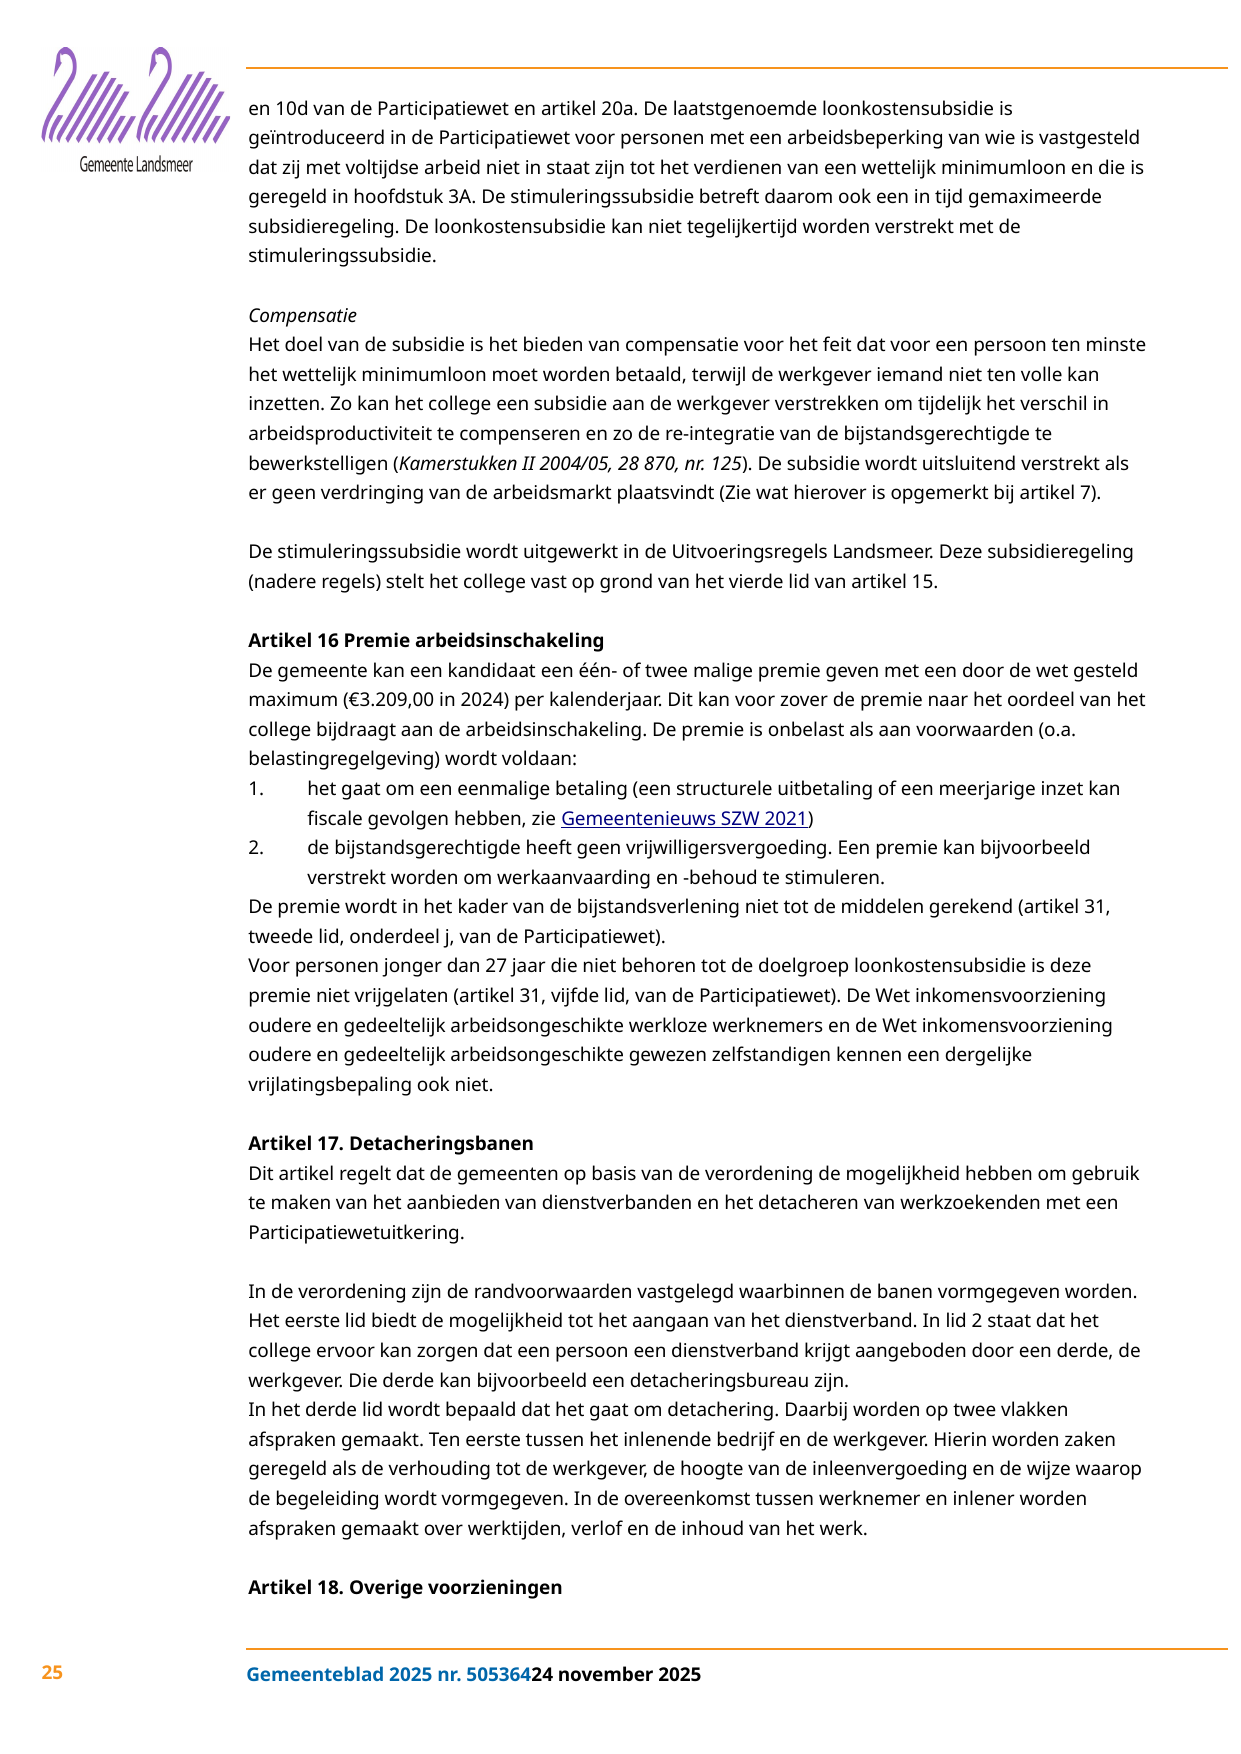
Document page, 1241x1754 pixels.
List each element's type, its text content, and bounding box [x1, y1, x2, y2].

text Het doel van de subsidie is het bieden van compensatie voor het feit dat voor een persoon ten minste het wettelijk minimumloon moet worden betaald, terwijl de werkgever iemand niet ten volle kan inzetten. Zo kan het college een subsidie aan de werkgever verstrekken om tijdelijk het verschil in arbeidsproductiviteit te compenseren en zo de re-integratie van de bijstandsgerechtigde te bewerkstelligen (Kamerstukken II 2004/05, 28 870, nr. 125). De subsidie wordt uitsluitend verstrekt als er geen verdringing van de arbeidsmarkt plaatsvindt (Zie wat hierover is opgemerkt bij artikel 7). [248, 331, 1152, 505]
text De premie wordt in het kader van de bijstandsverlening niet tot de middelen gerekend (artikel 31, tweede lid, onderdeel j, van de Participatiewet). [248, 893, 1152, 949]
text Artikel 16 Premie arbeidsinschakeling [248, 627, 1152, 653]
list het gaat om een eenmalige betaling (een structurele uitbetaling of een meerjarige inzet kan fiscale gevolgen hebben, zie Gemeentenieuws SZW 2021) [248, 775, 1152, 831]
text Artikel 17. Detacheringsbanen [248, 1130, 1152, 1156]
text De stimuleringssubsidie wordt uitgewerkt in de Uitvoeringsregels Landsmeer. Deze subsidieregeling (nadere regels) stelt het college vast op grond van het vierde lid van artikel 15. [248, 538, 1152, 594]
text Voor personen jonger dan 27 jaar die niet behoren tot de doelgroep loonkostensubsidie is deze premie niet vrijgelaten (artikel 31, vijfde lid, van de Participatiewet). De Wet inkomensvoorziening oudere en gedeeltelijk arbeidsongeschikte werkloze werknemers en de Wet inkomensvoorziening oudere en gedeeltelijk arbeidsongeschikte gewezen zelfstandigen kennen een dergelijke vrijlatingsbepaling ook niet. [248, 953, 1152, 1097]
text Compensatie [248, 302, 1152, 328]
text Dit artikel regelt dat de gemeenten op basis van de verordening de mogelijkheid hebben om gebruik te maken van het aanbieden van dienstverbanden en het detacheren van werkzoekenden met een Participatiewetuitkering. [248, 1160, 1152, 1245]
text De gemeente kan een kandidaat een één- of twee malige premie geven met een door de wet gesteld maximum (€3.209,00 in 2024) per kalenderjaar. Dit kan voor zover de premie naar het oordeel van het college bijdraagt aan de arbeidsinschakeling. De premie is onbelast als aan voorwaarden (o.a. belastingregelgeving) wordt voldaan: [248, 657, 1152, 771]
text In het derde lid wordt bepaald dat het gaat om detachering. Daarbij worden op twee vlakken afspraken gemaakt. Ten eerste tussen het inlenende bedrijf en de werkgever. Hierin worden zaken geregeld als de verhouding tot de werkgever, de hoogte van de inleenvergoeding en de wijze waarop de begeleiding wordt vormgegeven. In de overeenkomst tussen werknemer en inlener worden afspraken gemaakt over werktijden, verlof en de inhoud van het werk. [248, 1396, 1152, 1541]
text Artikel 18. Overige voorzieningen [248, 1574, 1152, 1600]
text en 10d van de Participatiewet en artikel 20a. De laatstgenoemde loonkostensubsidie is geïntroduceerd in de Participatiewet voor personen met een arbeidsbeperking van wie is vastgesteld dat zij met voltijdse arbeid niet in staat zijn tot het verdienen van een wettelijk minimumloon en die is geregeld in hoofdstuk 3A. De stimuleringssubsidie betreft daarom ook een in tijd gemaximeerde subsidieregeling. De loonkostensubsidie kan niet tegelijkertijd worden verstrekt met de stimuleringssubsidie. [248, 95, 1152, 268]
text In de verordening zijn de randvoorwaarden vastgelegd waarbinnen de banen vormgegeven worden. [248, 1278, 1152, 1304]
text Het eerste lid biedt de mogelijkheid tot het aangaan van het dienstverband. In lid 2 staat dat het college ervoor kan zorgen dat een persoon een dienstverband krijgt aangeboden door een derde, de werkgever. Die derde kan bijvoorbeeld een detacheringsbureau zijn. [248, 1308, 1152, 1393]
list de bijstandsgerechtigde heeft geen vrijwilligersvergoeding. Een premie kan bijvoorbeeld verstrekt worden om werkaanvaarding en -behoud te stimuleren. [248, 834, 1152, 890]
picture [41, 47, 231, 172]
